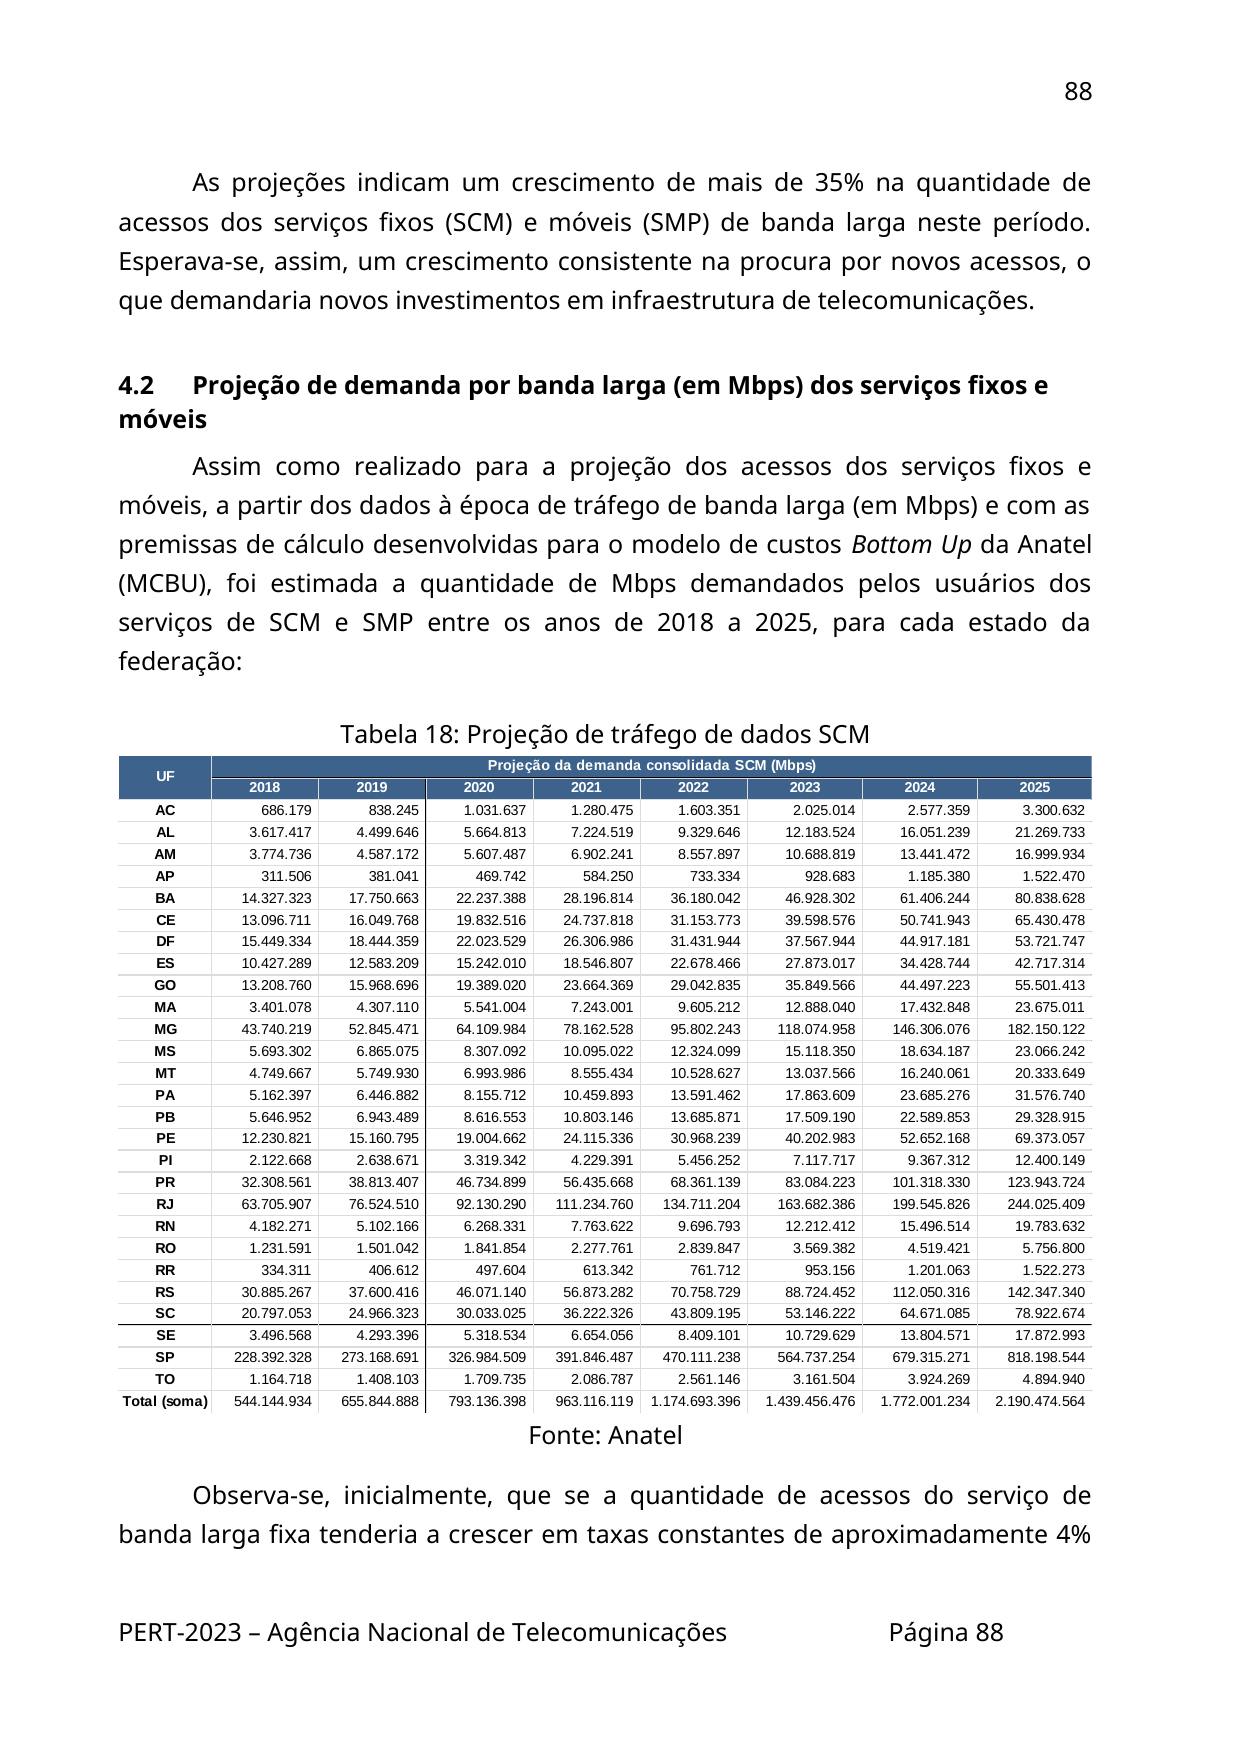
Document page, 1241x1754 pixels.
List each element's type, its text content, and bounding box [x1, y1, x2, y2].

subtitle 4.2 Projeção de demanda por banda larga (em Mbps) dos serviços fixos e móveis [118, 367, 1093, 436]
text As projeções indicam um crescimento de mais de 35% na quantidade de acessos dos serviços fixos (SCM) e móveis (SMP) de banda larga neste período. Esperava-se, assim, um crescimento consistente na procura por novos acessos, o que demandaria novos investimentos em infraestrutura de telecomunicações. [118, 165, 1093, 317]
text Assim como realizado para a projeção dos acessos dos serviços fixos e móveis, a partir dos dados à época de tráfego de banda larga (em Mbps) e com as premissas de cálculo desenvolvidas para o modelo de custos Bottom Up da Anatel (MCBU), foi estimada a quantidade de Mbps demandados pelos usuários dos serviços de SCM e SMP entre os anos de 2018 a 2025, para cada estado da federação: [118, 448, 1093, 678]
text Observa-se, inicialmente, que se a quantidade de acessos do serviço de banda larga fixa tenderia a crescer em taxas constantes de aproximadamente 4% [118, 1478, 1093, 1551]
text Fonte: Anatel [118, 1418, 1093, 1452]
subtitle Tabela 18: Projeção de tráfego de dados SCM [118, 716, 1093, 751]
